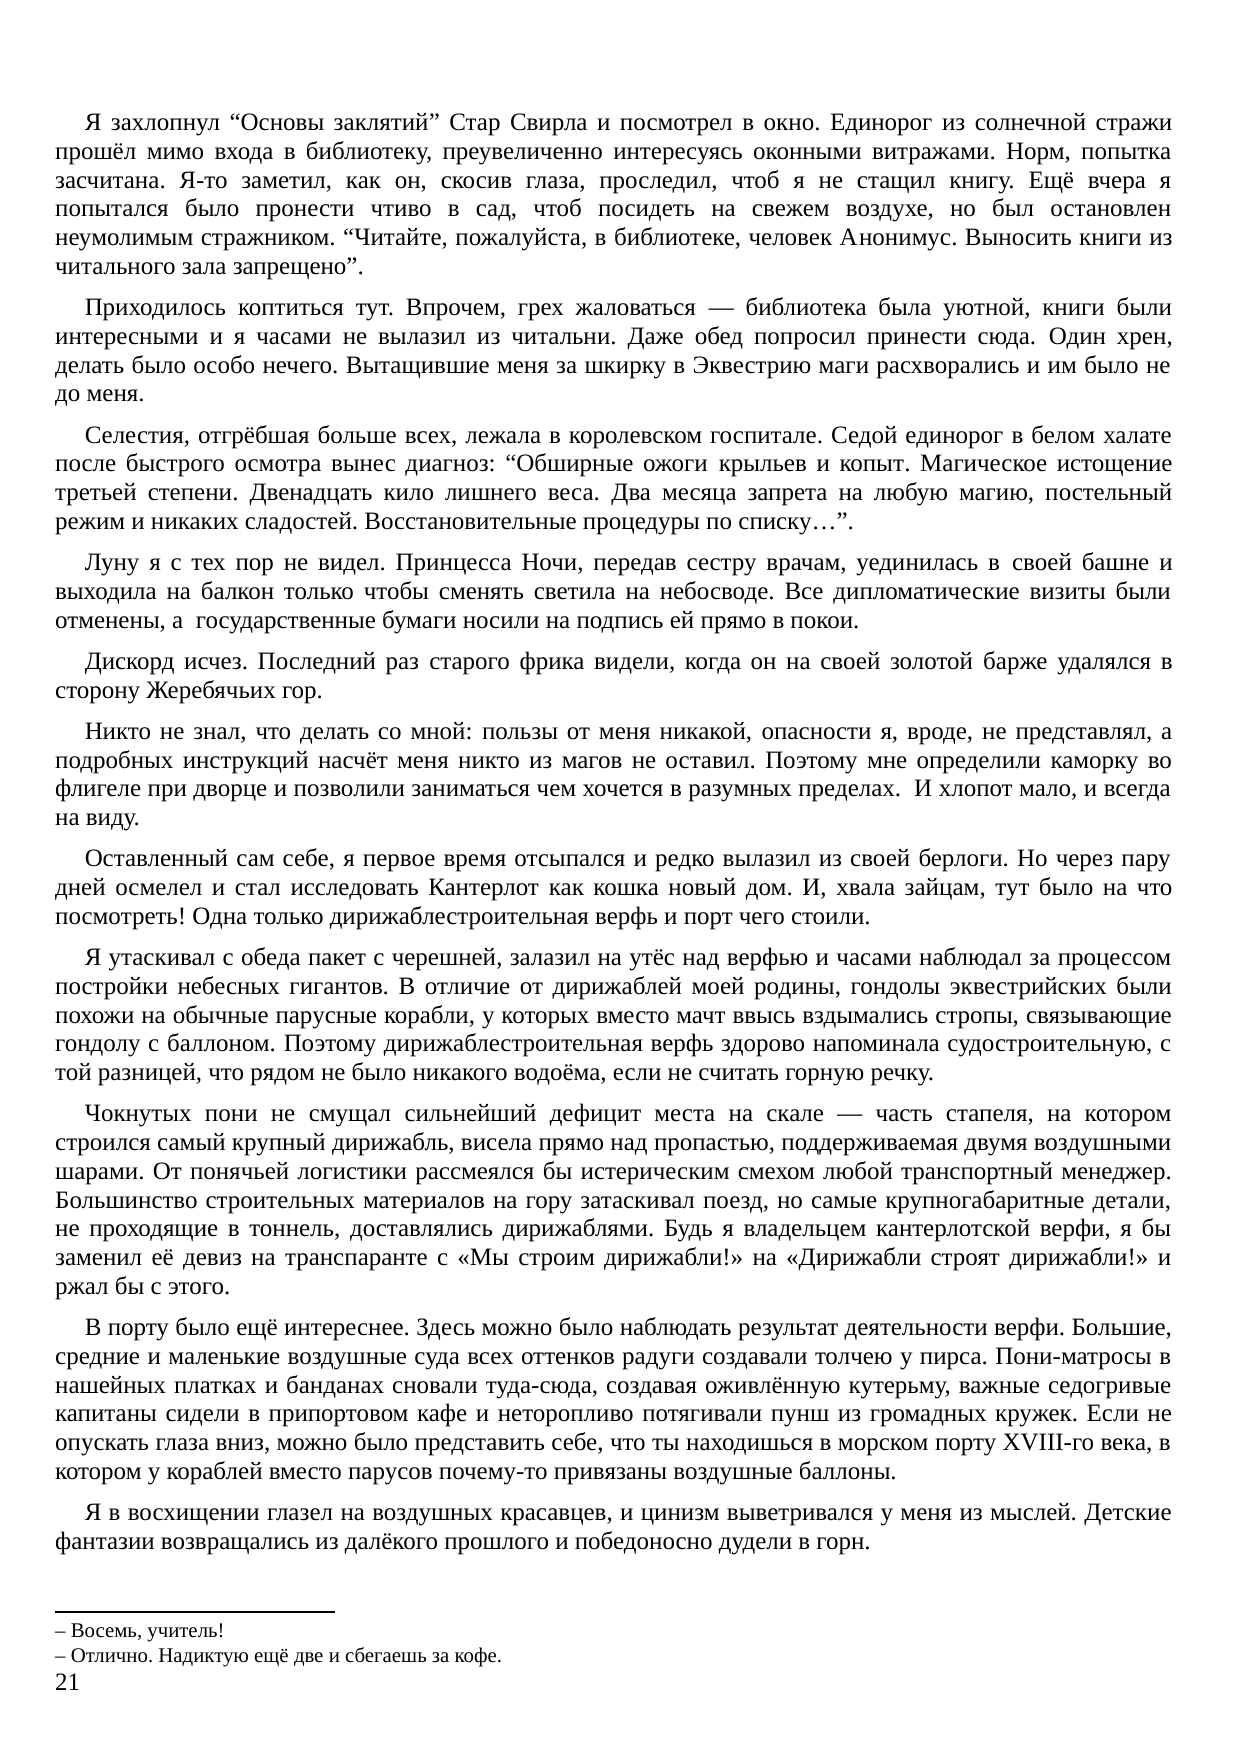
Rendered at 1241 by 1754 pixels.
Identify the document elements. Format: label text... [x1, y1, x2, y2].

text Я утаскивал с обеда пакет с черешней, залазил на утёс над верфью и часами наблюдал за процессом постройки небесных гигантов. В отличие от дирижаблей моей родины, гондолы эквестрийских были похожи на обычные парусные корабли, у которых вместо мачт ввысь вздымались стропы, связывающие гондолу с баллоном. Поэтому дирижаблестроительная верфь здорово напоминала судостроительную, с той разницей, что рядом не было никакого водоёма, если не считать горную речку. [55, 942, 1173, 1086]
text Я в восхищении глазел на воздушных красавцев, и цинизм выветривался у меня из мыслей. Детские фантазии возвращались из далёкого прошлого и победоносно дудели в горн. [55, 1497, 1173, 1555]
text Я захлопнул “Основы заклятий” Стар Свирла и посмотрел в окно. Единорог из солнечной стражи прошёл мимо входа в библиотеку, преувеличенно интересуясь оконными витражами. Норм, попытка засчитана. Я-то заметил, как он, скосив глаза, проследил, чтоб я не стащил книгу. Ещё вчера я попытался было пронести чтиво в сад, чтоб посидеть на свежем воздухе, но был остановлен неумолимым стражником. “Читайте, пожалуйста, в библиотеке, человек Анонимус. Выносить книги из читального зала запрещено”. [55, 107, 1173, 280]
text Приходилось коптиться тут. Впрочем, грех жаловаться — библиотека была уютной, книги были интересными и я часами не вылазил из читальни. Даже обед попросил принести сюда. Один хрен, делать было особо нечего. Вытащившие меня за шкирку в Эквестрию маги расхворались и им было не до меня. [55, 292, 1173, 407]
list – Восемь, учитель! [55, 1618, 1173, 1642]
text В порту было ещё интереснее. Здесь можно было наблюдать результат деятельности верфи. Большие, средние и маленькие воздушные суда всех оттенков радуги создавали толчею у пирса. Пони-матросы в нашейных платках и банданах сновали туда-сюда, создавая оживлённую кутерьму, важные седогривые капитаны сидели в припортовом кафе и неторопливо потягивали пунш из громадных кружек. Если не опускать глаза вниз, можно было представить себе, что ты находишься в морском порту XVIII-го века, в котором у кораблей вместо парусов почему-то привязаны воздушные баллоны. [55, 1312, 1173, 1485]
text Оставленный сам себе, я первое время отсыпался и редко вылазил из своей берлоги. Но через пару дней осмелел и стал исследовать Кантерлот как кошка новый дом. И, хвала зайцам, тут было на что посмотреть! Одна только дирижаблестроительная верфь и порт чего стоили. [55, 843, 1173, 930]
text Луну я с тех пор не видел. Принцесса Ночи, передав сестру врачам, уединилась в своей башне и выходила на балкон только чтобы сменять светила на небосводе. Все дипломатические визиты были отменены, а государственные бумаги носили на подпись ей прямо в покои. [55, 547, 1173, 633]
text Никто не знал, что делать со мной: пользы от меня никакой, опасности я, вроде, не представлял, а подробных инструкций насчёт меня никто из магов не оставил. Поэтому мне определили каморку во флигеле при дворце и позволили заниматься чем хочется в разумных пределах. И хлопот мало, и всегда на виду. [55, 716, 1173, 831]
text Чокнутых пони не смущал сильнейший дефицит места на скале — часть стапеля, на котором строился самый крупный дирижабль, висела прямо над пропастью, поддерживаемая двумя воздушными шарами. От понячьей логистики рассмеялся бы истерическим смехом любой транспортный менеджер. Большинство строительных материалов на гору затаскивал поезд, но самые крупногабаритные детали, не проходящие в тоннель, доставлялись дирижаблями. Будь я владельцем кантерлотской верфи, я бы заменил её девиз на транспаранте с «Мы строим дирижабли!» на «Дирижабли строят дирижабли!» и ржал бы с этого. [55, 1098, 1173, 1300]
list – Отлично. Надиктую ещё две и сбегаешь за кофе. [55, 1642, 1173, 1667]
text Дискорд исчез. Последний раз старого фрика видели, когда он на своей золотой барже удалялся в сторону Жеребячьих гор. [55, 646, 1173, 703]
text Селестия, отгрёбшая больше всех, лежала в королевском госпитале. Седой единорог в белом халате после быстрого осмотра вынес диагноз: “Обширные ожоги крыльев и копыт. Магическое истощение третьей степени. Двенадцать кило лишнего веса. Два месяца запрета на любую магию, постельный режим и никаких сладостей. Восстановительные процедуры по списку…”. [55, 420, 1173, 535]
